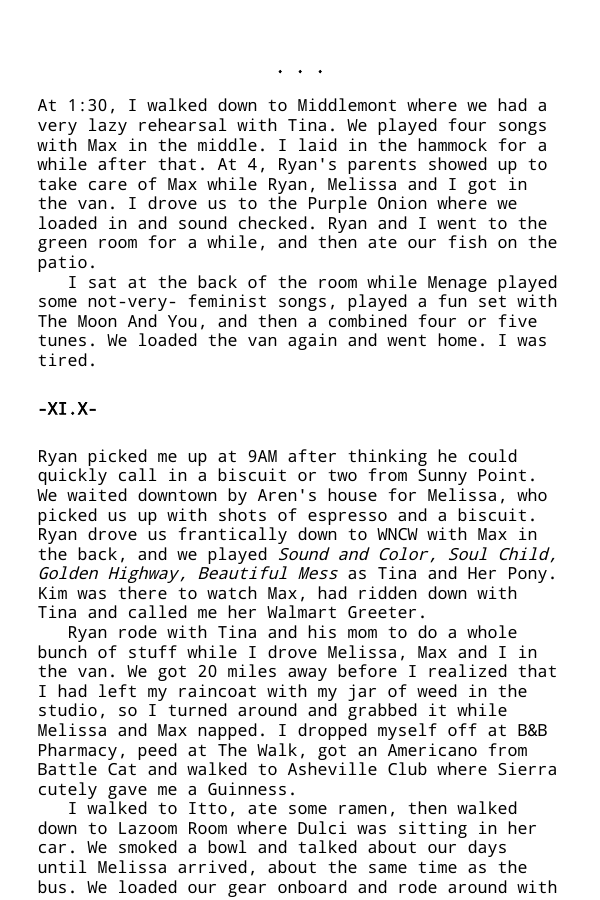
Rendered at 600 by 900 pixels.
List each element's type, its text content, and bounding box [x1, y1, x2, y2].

text At 1:30, I walked down to Middlemont where we had a very lazy rehearsal with Tina. We played four songs with Max in the middle. I laid in the hammock for a while after that. At 4, Ryan's parents showed up to take care of Max while Ryan, Melissa and I got in the van. I drove us to the Purple Onion where we loaded in and sound checked. Ryan and I went to the green room for a while, and then ate our fish on the patio. [37, 96, 562, 272]
text . . . [37, 57, 562, 77]
text -XI.X- [37, 399, 562, 418]
text I walked to Itto, ate some ramen, then walked down to Lazoom Room where Dulci was sitting in her car. We smoked a bowl and talked about our days until Melissa arrived, about the same time as the bus. We loaded our gear onboard and rode around with [37, 799, 562, 897]
text Ryan picked me up at 9AM after thinking he could quickly call in a biscuit or two from Sunny Point. We waited downtown by Aren's house for Melissa, who picked us up with shots of espresso and a biscuit. Ryan drove us frantically down to WNCW with Max in the back, and we played Sound and Color, Soul Child, Golden Highway, Beautiful Mess as Tina and Her Pony. Kim was there to watch Max, had ridden down with Tina and called me her Walmart Greeter. [37, 447, 562, 623]
text I sat at the back of the room while Menage played some not-very- feminist songs, played a fun set with The Moon And You, and then a combined four or five tunes. We loaded the van again and went home. I was tired. [37, 272, 562, 370]
text Ryan rode with Tina and his mom to do a whole bunch of stuff while I drove Melissa, Max and I in the van. We got 20 miles away before I realized that I had left my raincoat with my jar of weed in the studio, so I turned around and grabbed it while Melissa and Max napped. I dropped myself off at B&B Pharmacy, peed at The Walk, got an Americano from Battle Cat and walked to Asheville Club where Sierra cutely gave me a Guinness. [37, 623, 562, 799]
